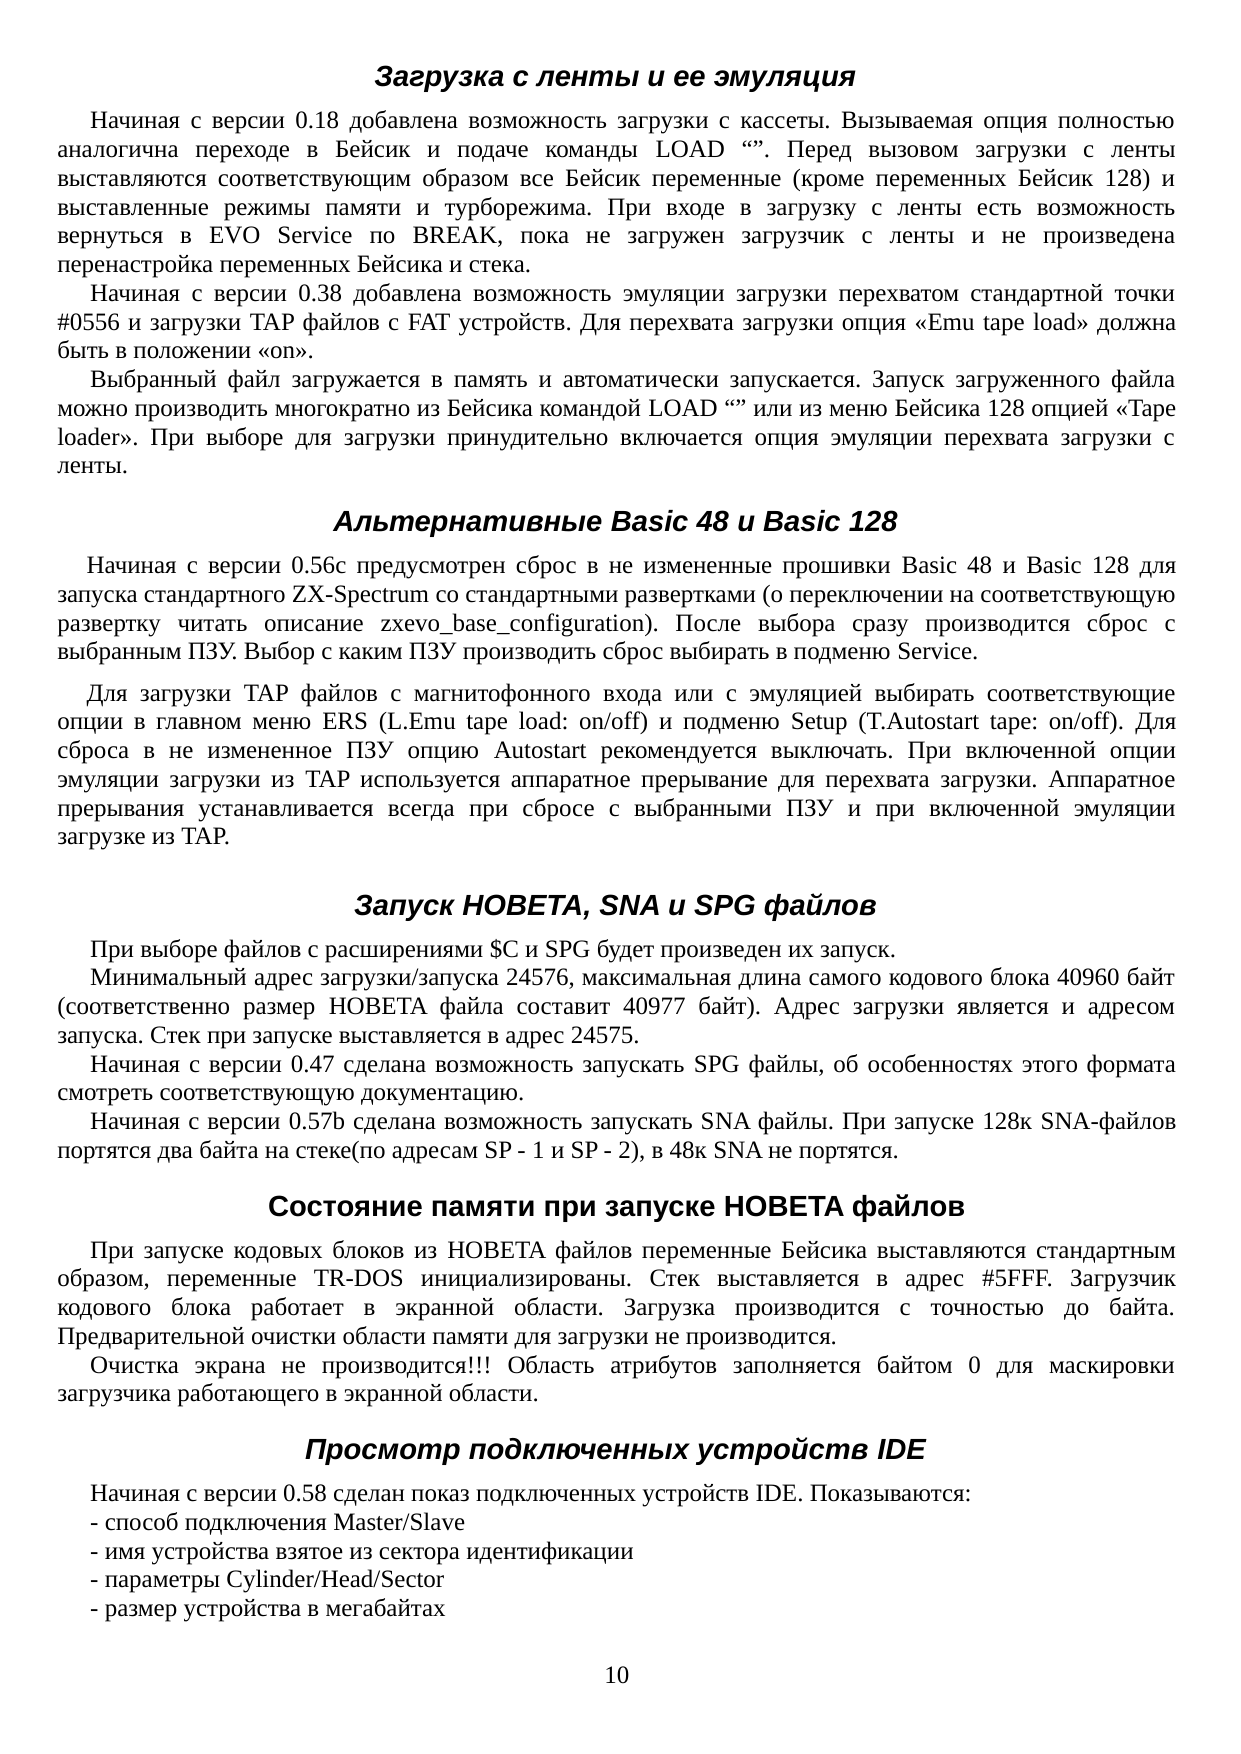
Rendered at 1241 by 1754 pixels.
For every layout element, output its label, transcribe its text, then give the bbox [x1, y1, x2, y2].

text Очистка экрана не производится!!! Область атрибутов заполняется байтом 0 для маскировки загрузчика работающего в экранной области. [57, 1350, 1176, 1407]
subtitle Запуск HOBETA, SNA и SPG файлов [57, 888, 1176, 921]
text - имя устройства взятое из сектора идентификации [57, 1536, 1176, 1564]
text При выборе файлов с расширениями $C и SPG будет произведен их запуск. [57, 934, 1176, 962]
text - параметры Cylinder/Head/Sector [57, 1564, 1176, 1593]
subtitle Просмотр подключенных устройств IDE [57, 1432, 1176, 1466]
text Выбранный файл загружается в память и автоматически запускается. Запуск загруженного файла можно производить многократно из Бейсика командой LOAD “” или из меню Бейсика 128 опцией «Tape loader». При выборе для загрузки принудительно включается опция эмуляции перехвата загрузки с ленты. [57, 364, 1176, 479]
text Начиная с версии 0.56c предусмотрен сброс в не измененные прошивки Basic 48 и Basic 128 для запуска стандартного ZX-Spectrum со стандартными развертками (о переключении на соответствующую развертку читать описание zxevo_base_configuration). После выбора сразу производится сброс с выбранным ПЗУ. Выбор с каким ПЗУ производить сброс выбирать в подменю Service. [57, 550, 1176, 665]
subtitle Состояние памяти при запуске HOBETA файлов [57, 1189, 1176, 1222]
text Начиная с версии 0.57b сделана возможность запускать SNA файлы. При запуске 128к SNA-файлов портятся два байта на стеке(по адресам SP - 1 и SP - 2), в 48к SNA не портятся. [57, 1106, 1176, 1164]
text Для загрузки TAP файлов с магнитофонного входа или с эмуляцией выбирать соответствующие опции в главном меню ERS (L.Emu tape load: on/off) и подменю Setup (T.Autostart tape: on/off). Для сброса в не измененное ПЗУ опцию Autostart рекомендуется выключать. При включенной опции эмуляции загрузки из TAP используется аппаратное прерывание для перехвата загрузки. Аппаратное прерывания устанавливается всегда при сбросе с выбранными ПЗУ и при включенной эмуляции загрузке из TAP. [57, 678, 1176, 850]
subtitle Загрузка с ленты и ее эмуляция [57, 59, 1176, 93]
text Начиная с версии 0.18 добавлена возможность загрузки с кассеты. Вызываемая опция полностью аналогична переходе в Бейсик и подаче команды LOAD “”. Перед вызовом загрузки с ленты выставляются соответствующим образом все Бейсик переменные (кроме переменных Бейсик 128) и выставленные режимы памяти и турборежима. При входе в загрузку с ленты есть возможность вернуться в EVO Service по BREAK, пока не загружен загрузчик с ленты и не произведена перенастройка переменных Бейсика и стека. [57, 105, 1176, 278]
text - размер устройства в мегабайтах [57, 1593, 1176, 1622]
text Начиная с версии 0.47 сделана возможность запускать SPG файлы, об особенностях этого формата смотреть соответствующую документацию. [57, 1049, 1176, 1106]
text Начиная с версии 0.38 добавлена возможность эмуляции загрузки перехватом стандартной точки #0556 и загрузки TAP файлов с FAT устройств. Для перехвата загрузки опция «Emu tape load» должна быть в положении «on». [57, 278, 1176, 364]
text При запуске кодовых блоков из HOBETA файлов переменные Бейсика выставляются стандартным образом, переменные TR-DOS инициализированы. Стек выставляется в адрес #5FFF. Загрузчик кодового блока работает в экранной области. Загрузка производится с точностью до байта. Предварительной очистки области памяти для загрузки не производится. [57, 1235, 1176, 1350]
subtitle Альтернативные Basic 48 и Basic 128 [57, 504, 1176, 538]
text Начиная с версии 0.58 сделан показ подключенных устройств IDE. Показываются: [57, 1478, 1176, 1507]
text - способ подключения Master/Slave [57, 1507, 1176, 1536]
text Минимальный адрес загрузки/запуска 24576, максимальная длина самого кодового блока 40960 байт (соответственно размер HOBETA файла составит 40977 байт). Адрес загрузки является и адресом запуска. Стек при запуске выставляется в адрес 24575. [57, 962, 1176, 1049]
